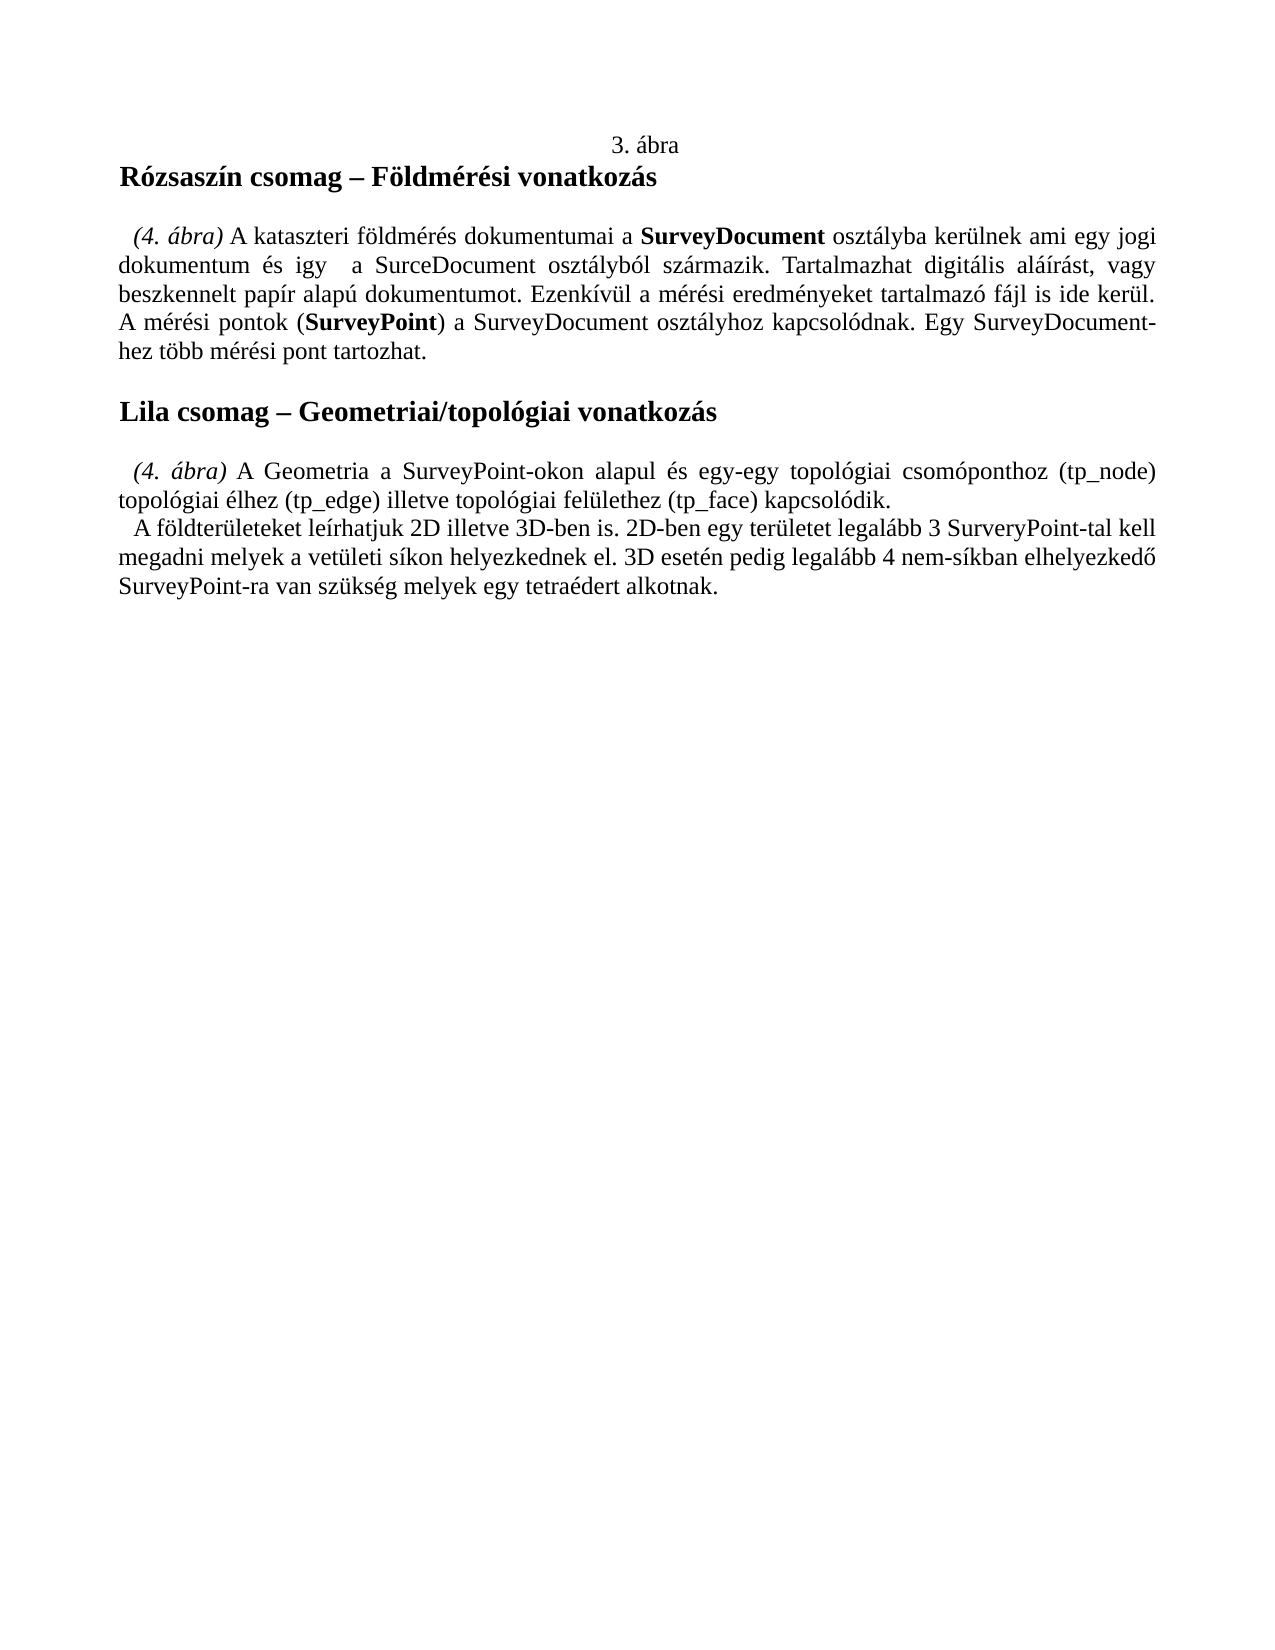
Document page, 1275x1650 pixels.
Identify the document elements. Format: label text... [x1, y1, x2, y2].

text A földterületeket leírhatjuk 2D illetve 3D-ben is. 2D-ben egy területet legalább 3 SurveryPoint-tal kell megadni melyek a vetületi síkon helyezkednek el. 3D esetén pedig legalább 4 nem-síkban elhelyezkedő SurveyPoint-ra van szükség melyek egy tetraédert alkotnak. [118, 513, 1157, 600]
text Lila csomag – Geometriai/topológiai vonatkozás [118, 394, 1157, 427]
text 3. ábra [118, 130, 1157, 159]
text (4. ábra) A kataszteri földmérés dokumentumai a SurveyDocument osztályba kerülnek ami egy jogi dokumentum és igy a SurceDocument osztályból származik. Tartalmazhat digitális aláírást, vagy beszkennelt papír alapú dokumentumot. Ezenkívül a mérési eredményeket tartalmazó fájl is ide kerül. A mérési pontok (SurveyPoint) a SurveyDocument osztályhoz kapcsolódnak. Egy SurveyDocument-hez több mérési pont tartozhat. [118, 221, 1157, 365]
text (4. ábra) A Geometria a SurveyPoint-okon alapul és egy-egy topológiai csomóponthoz (tp_node) topológiai élhez (tp_edge) illetve topológiai felülethez (tp_face) kapcsolódik. [118, 456, 1157, 513]
text Rózsaszín csomag – Földmérési vonatkozás [118, 159, 1157, 192]
